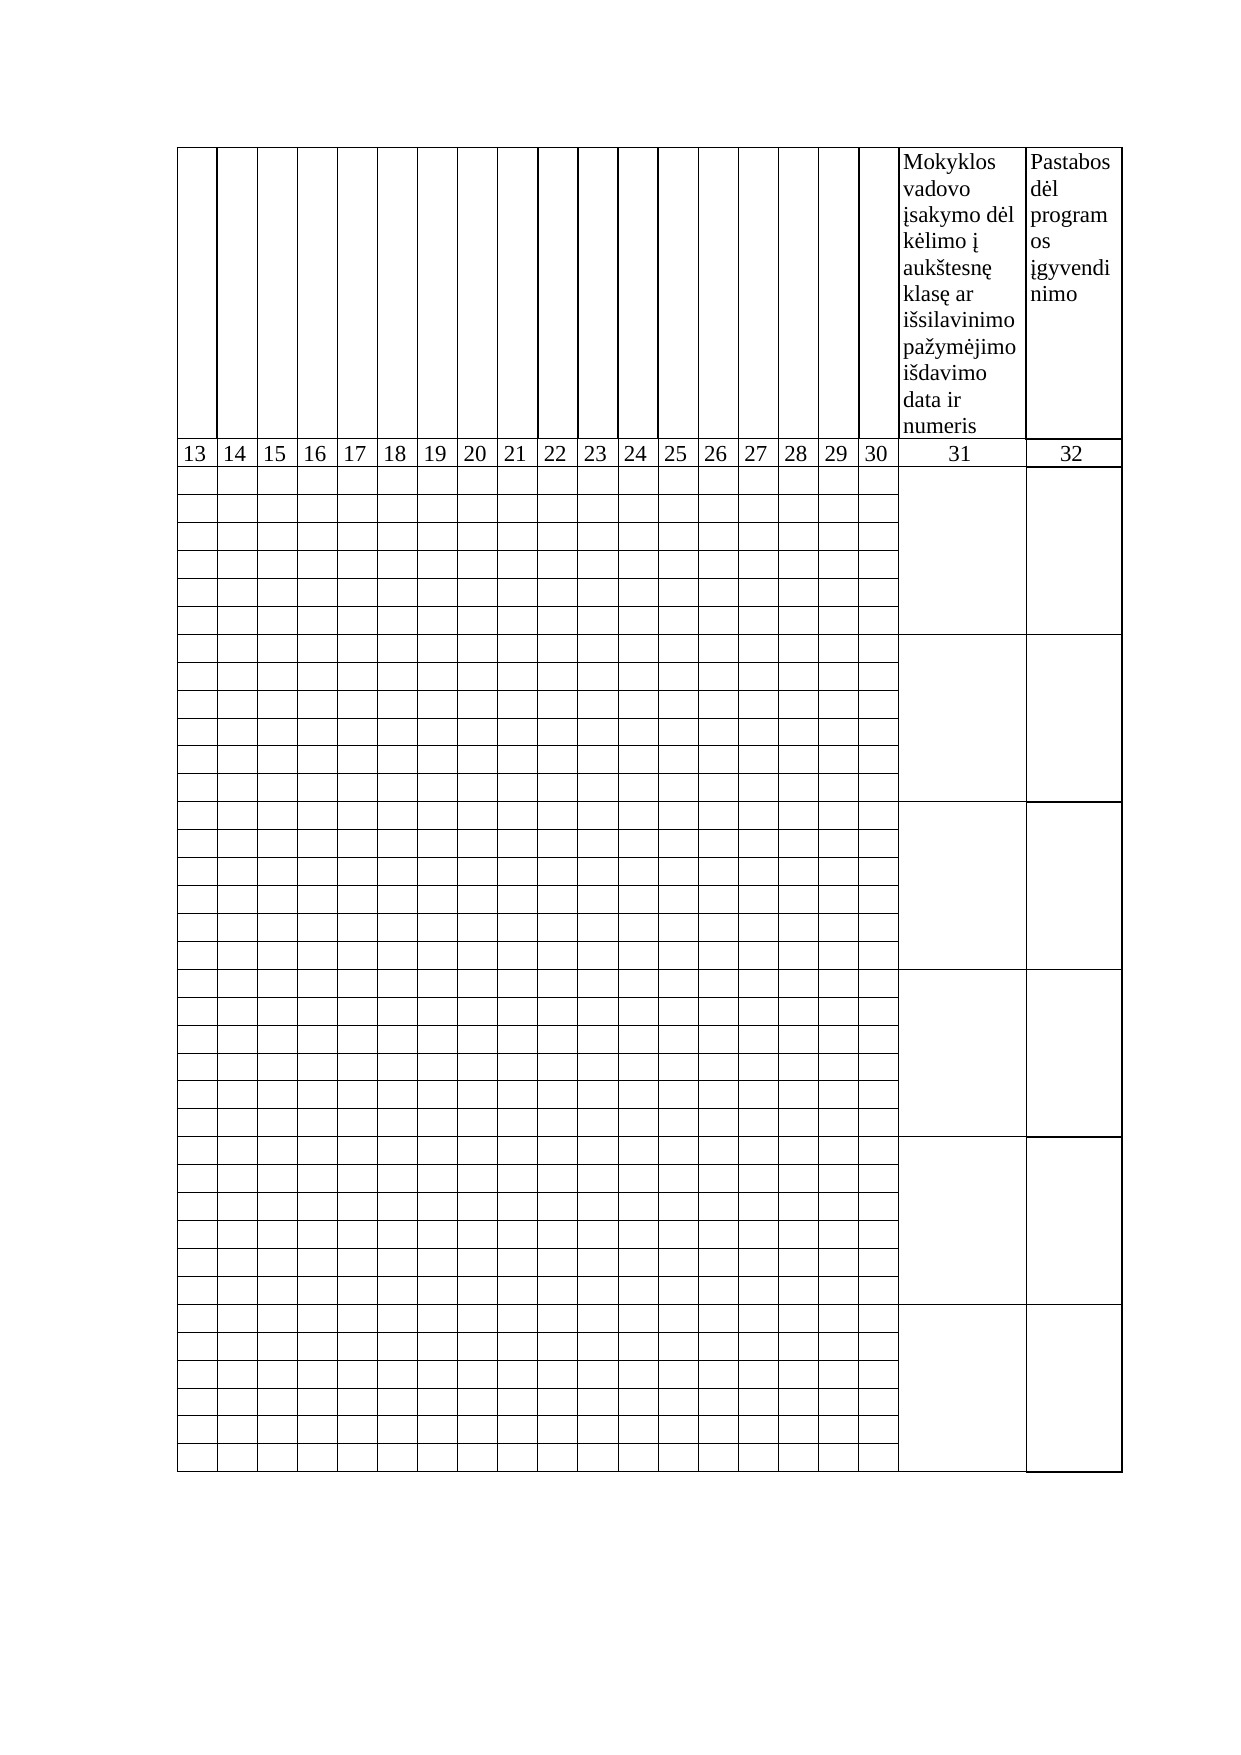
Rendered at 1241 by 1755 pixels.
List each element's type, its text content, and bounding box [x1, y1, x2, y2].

table_cell [578, 970, 582, 997]
table_cell [654, 1026, 658, 1052]
table_cell [779, 1137, 818, 1164]
table_cell [779, 1109, 818, 1136]
table_cell [498, 1109, 537, 1136]
table_cell [819, 177, 858, 438]
table_cell [378, 1165, 417, 1192]
table_cell [739, 495, 778, 522]
table_cell [899, 1137, 1026, 1304]
table_cell [694, 1277, 698, 1304]
table_cell [859, 858, 898, 885]
table_cell [253, 1026, 257, 1052]
table_cell [734, 1054, 738, 1080]
table_cell [373, 1333, 377, 1359]
table_cell [814, 998, 818, 1024]
table_cell [458, 886, 497, 913]
table_cell [418, 1054, 422, 1080]
table_cell [373, 1249, 377, 1276]
table_header [819, 148, 858, 177]
table_cell [734, 579, 738, 606]
table_cell [458, 1305, 462, 1332]
table_cell [213, 1026, 217, 1052]
table_cell [253, 970, 257, 997]
table_cell [779, 551, 818, 578]
table_cell [614, 691, 618, 717]
table_cell [779, 802, 818, 829]
table_cell [458, 830, 497, 857]
table_cell [458, 774, 497, 801]
table_cell [859, 746, 898, 773]
table_cell [333, 579, 337, 606]
table_cell [854, 1361, 858, 1387]
table_cell [739, 1221, 778, 1248]
table_cell [333, 719, 337, 745]
table_cell [619, 523, 658, 550]
table_cell [1027, 635, 1121, 801]
table_cell [859, 1305, 863, 1332]
table_cell [659, 774, 698, 801]
table_cell [458, 1277, 462, 1304]
table_cell [814, 1389, 818, 1415]
table_cell [178, 1081, 217, 1108]
table_cell [774, 1361, 778, 1387]
table_cell [333, 1249, 337, 1276]
table_cell 13 [178, 439, 217, 466]
table_cell [699, 551, 738, 578]
table_cell [333, 1026, 337, 1052]
table_cell [253, 663, 257, 689]
table_cell [659, 1193, 698, 1220]
table_cell [578, 1305, 582, 1332]
table_cell [539, 177, 577, 438]
table_cell [378, 774, 417, 801]
table_cell 20 [458, 439, 497, 466]
table_cell [498, 1054, 502, 1080]
table_cell [819, 1165, 858, 1192]
table_cell [699, 802, 738, 829]
table_cell [859, 1249, 863, 1276]
table_cell [739, 177, 778, 438]
table_cell [258, 830, 297, 857]
table_cell [213, 970, 217, 997]
table_cell [413, 1361, 417, 1387]
table_cell [774, 914, 778, 941]
table_cell [253, 1389, 257, 1415]
table_cell [538, 635, 542, 662]
table_header [739, 148, 778, 177]
table_cell [694, 914, 698, 941]
table_cell [418, 746, 457, 773]
table_cell [538, 1165, 577, 1192]
table_cell [819, 942, 823, 969]
table_cell [779, 1333, 783, 1359]
table_cell [378, 551, 417, 578]
table_cell [659, 1416, 698, 1443]
table_cell [859, 1081, 898, 1108]
table_cell [458, 802, 497, 829]
table_cell [699, 523, 738, 550]
table_cell [694, 1026, 698, 1052]
table_cell [498, 858, 537, 885]
table_cell [178, 858, 217, 885]
table_cell [619, 1193, 658, 1220]
table_cell [213, 914, 217, 941]
table_cell [178, 495, 217, 522]
table_cell [378, 579, 382, 606]
table_cell [498, 746, 537, 773]
table_cell [253, 635, 257, 662]
table_cell [579, 177, 617, 438]
table_cell [293, 663, 297, 689]
table_cell [538, 942, 542, 969]
table_cell [739, 467, 778, 494]
table_cell [413, 635, 417, 662]
table_cell [453, 998, 457, 1024]
table_cell [293, 691, 297, 717]
table_cell [894, 1026, 898, 1052]
table_cell [699, 495, 738, 522]
table_cell [779, 495, 818, 522]
table_cell [699, 1165, 738, 1192]
table_cell [498, 691, 502, 717]
table_cell [578, 1165, 618, 1192]
table_cell [498, 886, 537, 913]
table_cell [819, 663, 823, 689]
table_header [218, 148, 257, 177]
table_cell [654, 1249, 658, 1276]
table_cell [819, 1193, 858, 1220]
table_cell [378, 1109, 417, 1136]
table_cell [699, 177, 738, 438]
table_cell [293, 1054, 297, 1080]
table_cell [578, 495, 618, 522]
table_cell [659, 1137, 698, 1164]
table_cell [373, 663, 377, 689]
table_cell [378, 1026, 382, 1052]
table_cell [859, 579, 863, 606]
table_cell [819, 858, 858, 885]
table_cell [774, 1026, 778, 1052]
table_cell [373, 970, 377, 997]
table_cell [619, 1109, 658, 1136]
table_cell [538, 1416, 577, 1443]
table_cell [258, 858, 297, 885]
table_cell [298, 802, 337, 829]
table_cell [378, 1361, 382, 1387]
table_cell [333, 942, 337, 969]
table_cell [338, 774, 377, 801]
table_cell [739, 858, 778, 885]
table_cell [538, 1277, 542, 1304]
table_cell [413, 914, 417, 941]
table_cell [413, 942, 417, 969]
table_cell [453, 1333, 457, 1359]
table_cell [373, 1361, 377, 1387]
table_cell [854, 1249, 858, 1276]
table_cell [774, 635, 778, 662]
table_cell [498, 942, 502, 969]
table_cell [654, 1333, 658, 1359]
table_cell 23 [578, 439, 618, 466]
table_header [619, 148, 657, 177]
table_cell [739, 830, 778, 857]
table_cell [814, 1361, 818, 1387]
table_cell [578, 691, 582, 717]
table_cell [734, 663, 738, 689]
table_cell [819, 607, 823, 634]
table_cell [699, 1081, 738, 1108]
table_cell [418, 1137, 457, 1164]
table_cell [338, 551, 377, 578]
table_cell [694, 663, 698, 689]
table_cell [458, 914, 462, 941]
table_cell [619, 495, 658, 522]
table_cell [894, 1305, 898, 1332]
table_cell [378, 858, 417, 885]
table_cell [774, 1277, 778, 1304]
table_cell [298, 1193, 337, 1220]
table_cell [218, 523, 257, 550]
table_cell [699, 858, 738, 885]
table_cell [213, 1361, 217, 1387]
table_cell [418, 1109, 457, 1136]
table_cell [538, 691, 542, 717]
table_cell [538, 858, 577, 885]
table_cell [819, 523, 858, 550]
table_cell [619, 858, 658, 885]
table_cell [659, 858, 698, 885]
table_cell [699, 830, 738, 857]
table_cell 16 [298, 439, 337, 466]
table_cell [538, 830, 577, 857]
table_cell [218, 802, 257, 829]
table_cell [298, 1221, 337, 1248]
table_cell [774, 1249, 778, 1276]
table_cell [779, 830, 818, 857]
table_cell [819, 746, 858, 773]
table_cell [458, 942, 462, 969]
table_cell [378, 1277, 382, 1304]
table_cell [458, 691, 462, 717]
table_cell [498, 1221, 537, 1248]
table_cell [814, 914, 818, 941]
table_cell [654, 1361, 658, 1387]
table_cell [458, 858, 497, 885]
table_cell [498, 607, 502, 634]
table_cell [538, 1249, 542, 1276]
table_cell [578, 1249, 582, 1276]
table_cell [538, 1054, 542, 1080]
table_cell [418, 467, 457, 494]
table_cell [614, 579, 618, 606]
table_cell [819, 914, 823, 941]
table_cell [779, 886, 818, 913]
table_cell [418, 635, 422, 662]
table_cell [739, 802, 778, 829]
table_cell [418, 579, 422, 606]
table_cell [859, 802, 898, 829]
table_cell [859, 886, 898, 913]
table_cell [498, 1305, 502, 1332]
table_header [579, 148, 617, 177]
table_header [860, 148, 898, 177]
table_cell [578, 1137, 618, 1164]
table_cell [859, 635, 863, 662]
table_cell [619, 1416, 658, 1443]
table_cell [498, 1333, 502, 1359]
table_cell [378, 1333, 382, 1359]
table_cell 21 [498, 439, 537, 466]
table_cell [779, 1193, 818, 1220]
table_cell [699, 1109, 738, 1136]
table_cell [894, 635, 898, 662]
table_cell [453, 719, 457, 745]
table_cell [614, 970, 618, 997]
table_cell [659, 177, 698, 438]
table_cell 24 [619, 439, 658, 466]
table_cell [814, 607, 818, 634]
table_cell [418, 1277, 422, 1304]
table_cell [418, 1361, 422, 1387]
table_cell [859, 495, 898, 522]
table_cell [258, 774, 297, 801]
table_cell [734, 1389, 738, 1415]
table_cell [814, 970, 818, 997]
table_cell [493, 1361, 497, 1387]
table_cell [619, 1444, 658, 1471]
table_header [418, 148, 457, 177]
table_header [779, 148, 818, 177]
table_cell [453, 691, 457, 717]
table_cell [458, 1221, 497, 1248]
table_cell [213, 663, 217, 689]
table_cell [578, 607, 582, 634]
table_cell [178, 551, 217, 578]
table_cell [493, 1249, 497, 1276]
table_cell 15 [258, 439, 297, 466]
table_cell [819, 551, 858, 578]
table_cell [338, 886, 377, 913]
table_cell [659, 886, 698, 913]
table_cell [418, 1249, 422, 1276]
table_cell [413, 1054, 417, 1080]
table_cell [178, 802, 217, 829]
table_cell [659, 1444, 698, 1471]
table_cell [298, 746, 337, 773]
table_cell [538, 1026, 542, 1052]
table_cell [819, 1389, 823, 1415]
table_cell [578, 719, 582, 745]
table_cell [378, 691, 382, 717]
table_cell [854, 1054, 858, 1080]
table_cell [178, 830, 217, 857]
table_cell [854, 579, 858, 606]
table_cell [694, 719, 698, 745]
table_cell [453, 970, 457, 997]
table_cell [213, 579, 217, 606]
table_cell [894, 970, 898, 997]
table_cell [654, 970, 658, 997]
table_cell [498, 1249, 502, 1276]
table_cell [373, 1054, 377, 1080]
table_cell [293, 914, 297, 941]
table_cell [694, 579, 698, 606]
table_cell [218, 467, 257, 494]
table_cell [894, 1054, 898, 1080]
table_cell [298, 1444, 337, 1471]
table_cell [178, 746, 217, 773]
table_cell [814, 1054, 818, 1080]
table_cell [458, 1054, 462, 1080]
table_cell [699, 746, 738, 773]
table_cell [458, 607, 462, 634]
table_cell [498, 579, 502, 606]
table_cell [894, 579, 898, 606]
table_cell [253, 1361, 257, 1387]
table_cell [578, 579, 582, 606]
table_cell [779, 1305, 783, 1332]
table_cell [694, 970, 698, 997]
table_cell [498, 970, 502, 997]
table_cell [859, 1444, 898, 1471]
table_cell [894, 1361, 898, 1387]
table_cell [458, 1137, 497, 1164]
table_cell [779, 746, 818, 773]
table_cell [699, 774, 738, 801]
table_cell [619, 551, 658, 578]
table_cell [578, 1026, 582, 1052]
table_cell [458, 663, 462, 689]
table_cell [458, 970, 462, 997]
table_cell [178, 886, 217, 913]
table_cell [854, 691, 858, 717]
table_cell [694, 1389, 698, 1415]
table_cell [373, 1026, 377, 1052]
table_cell 22 [538, 439, 577, 466]
table_cell [378, 830, 417, 857]
table_cell [378, 1444, 417, 1471]
table_cell [814, 635, 818, 662]
table_cell [418, 663, 422, 689]
table_cell [418, 942, 422, 969]
table_cell [298, 495, 337, 522]
table_cell [178, 1137, 217, 1164]
table_cell [298, 886, 337, 913]
table_cell [498, 998, 502, 1024]
table_cell [218, 1193, 257, 1220]
table_cell [418, 1165, 457, 1192]
table_cell [253, 1333, 257, 1359]
table_cell [578, 858, 618, 885]
table_cell [654, 607, 658, 634]
table_cell [659, 467, 698, 494]
table_cell [213, 607, 217, 634]
table_cell [814, 579, 818, 606]
table_cell [614, 998, 618, 1024]
table_cell [819, 719, 823, 745]
table_cell [413, 970, 417, 997]
table_cell 27 [739, 439, 778, 466]
table_cell [498, 467, 537, 494]
table_cell [779, 719, 783, 745]
table_cell [373, 1389, 377, 1415]
table_cell [739, 1416, 778, 1443]
table_cell [659, 523, 698, 550]
table_cell 19 [418, 439, 457, 466]
table_cell [338, 802, 377, 829]
table_cell [619, 746, 658, 773]
table_cell [578, 1277, 582, 1304]
table_cell [654, 1305, 658, 1332]
table_cell [258, 467, 297, 494]
table_cell [578, 746, 618, 773]
table_cell [253, 1277, 257, 1304]
table_cell [814, 1249, 818, 1276]
table_cell [213, 1389, 217, 1415]
table_cell [614, 663, 618, 689]
table_cell [258, 1416, 297, 1443]
table_cell [614, 607, 618, 634]
table_cell [814, 1333, 818, 1359]
table_cell [619, 177, 657, 438]
table_cell [378, 1193, 417, 1220]
table_cell [779, 914, 783, 941]
table_cell [814, 663, 818, 689]
table_cell [854, 998, 858, 1024]
table_cell [1027, 1305, 1121, 1471]
table_cell [453, 663, 457, 689]
table_cell [418, 607, 422, 634]
table_cell [218, 1081, 257, 1108]
table_cell [293, 1361, 297, 1387]
table_cell [899, 1305, 1026, 1471]
table_cell [734, 1249, 738, 1276]
table_cell [699, 886, 738, 913]
table_cell [493, 914, 497, 941]
table_cell [779, 1081, 818, 1108]
table_cell [578, 1193, 618, 1220]
table_cell [699, 467, 738, 494]
table_cell [819, 467, 858, 494]
table_cell [453, 914, 457, 941]
table_cell [418, 774, 457, 801]
table_cell [859, 1333, 863, 1359]
table_cell [293, 998, 297, 1024]
table_cell [854, 970, 858, 997]
table_cell [819, 774, 858, 801]
table_cell [739, 1109, 778, 1136]
table_cell [538, 579, 542, 606]
table_cell [814, 1026, 818, 1052]
table_cell [779, 1277, 783, 1304]
table_cell [413, 579, 417, 606]
table_cell [779, 998, 783, 1024]
table_cell [213, 1249, 217, 1276]
table_cell [774, 1333, 778, 1359]
table_cell [699, 1193, 738, 1220]
table_cell [739, 523, 778, 550]
table_cell [734, 942, 738, 969]
table_cell [819, 1249, 823, 1276]
table_cell [293, 1026, 297, 1052]
table_cell [298, 1137, 337, 1164]
table_cell [779, 1389, 783, 1415]
table_cell [859, 1277, 863, 1304]
table_cell [694, 1333, 698, 1359]
table_cell [458, 1193, 497, 1220]
table_cell [614, 1026, 618, 1052]
table_cell [373, 1305, 377, 1332]
table_cell [498, 1416, 537, 1443]
table_cell [894, 691, 898, 717]
table_cell [378, 719, 382, 745]
table_cell [779, 635, 783, 662]
table_cell [293, 607, 297, 634]
table_cell [814, 719, 818, 745]
table_cell [493, 719, 497, 745]
table_cell [859, 998, 863, 1024]
table_cell [819, 1109, 858, 1136]
table_cell [578, 467, 618, 494]
table_cell [779, 467, 818, 494]
table_cell [819, 1305, 823, 1332]
table_cell [458, 495, 497, 522]
table_cell [578, 830, 618, 857]
table_cell [899, 970, 1026, 1136]
table_cell [659, 746, 698, 773]
table_cell [694, 1249, 698, 1276]
table_cell [739, 1137, 778, 1164]
table_cell [894, 1249, 898, 1276]
table_cell [694, 607, 698, 634]
table_cell [413, 663, 417, 689]
table_cell [854, 1277, 858, 1304]
table_cell [1027, 970, 1121, 1136]
table_cell [578, 1221, 618, 1248]
table_cell [894, 663, 898, 689]
table_cell [218, 1416, 257, 1443]
table_cell [578, 1444, 618, 1471]
table_cell [779, 1054, 783, 1080]
table_cell [298, 1109, 337, 1136]
table_cell [614, 1054, 618, 1080]
table_cell 25 [659, 439, 698, 466]
table_cell [854, 607, 858, 634]
table_cell [860, 177, 898, 438]
table_cell [333, 1361, 337, 1387]
table_cell [333, 1333, 337, 1359]
table_cell [859, 1026, 863, 1052]
table_cell [413, 719, 417, 745]
table_cell [859, 1109, 898, 1136]
table_cell [578, 1054, 582, 1080]
table_cell [779, 607, 783, 634]
table_cell [298, 830, 337, 857]
table_cell [538, 495, 577, 522]
table_cell [338, 746, 377, 773]
table_cell [378, 942, 382, 969]
table_cell [418, 970, 422, 997]
table_cell [458, 1026, 462, 1052]
table_cell [218, 858, 257, 885]
table_cell [333, 663, 337, 689]
table_cell [373, 579, 377, 606]
table_cell [418, 830, 457, 857]
table_cell [734, 1277, 738, 1304]
table_cell [413, 691, 417, 717]
table_cell [498, 177, 537, 438]
table_cell [453, 1026, 457, 1052]
table_cell [859, 523, 898, 550]
table_cell [253, 914, 257, 941]
table_cell [498, 635, 502, 662]
table_cell [538, 1221, 577, 1248]
table_cell [654, 942, 658, 969]
table_cell [1027, 1138, 1121, 1304]
table_cell [458, 1333, 462, 1359]
table_cell [694, 1054, 698, 1080]
table_cell [493, 1305, 497, 1332]
table_cell [378, 177, 417, 438]
table_cell 29 [819, 439, 858, 466]
table_cell [739, 1081, 778, 1108]
table_cell [538, 914, 542, 941]
table_cell [413, 1389, 417, 1415]
table_cell [779, 970, 783, 997]
table_cell [859, 691, 863, 717]
table_cell [779, 691, 783, 717]
table_cell [213, 1333, 217, 1359]
table_cell [218, 177, 257, 438]
table_cell [213, 942, 217, 969]
table_cell [338, 1416, 377, 1443]
table_cell [418, 1193, 457, 1220]
table_cell [538, 1137, 577, 1164]
table_cell [819, 1221, 858, 1248]
table_cell [418, 1444, 457, 1471]
table_cell [378, 1416, 417, 1443]
table_cell [859, 663, 863, 689]
table_cell [418, 691, 422, 717]
table_cell [774, 1305, 778, 1332]
table_cell [258, 177, 297, 438]
table_cell [694, 1361, 698, 1387]
table_cell [854, 914, 858, 941]
table_cell [538, 998, 542, 1024]
table_cell 31 [899, 439, 1026, 466]
table_cell [819, 1416, 858, 1443]
table_cell [338, 1137, 377, 1164]
table_cell [338, 1193, 377, 1220]
table_cell [859, 551, 898, 578]
table_cell [739, 886, 778, 913]
table_cell [538, 1193, 577, 1220]
table_cell [894, 1277, 898, 1304]
table_cell [819, 886, 858, 913]
table_cell [493, 1054, 497, 1080]
table_cell [819, 691, 823, 717]
table_cell [338, 523, 377, 550]
table_cell [654, 1054, 658, 1080]
table_cell [538, 774, 577, 801]
table_cell [493, 1333, 497, 1359]
table_cell [413, 1333, 417, 1359]
table_cell [894, 1333, 898, 1359]
table_cell [538, 1333, 542, 1359]
table_cell [498, 1444, 537, 1471]
table_cell [859, 1165, 898, 1192]
table_cell [739, 774, 778, 801]
table_cell [378, 1249, 382, 1276]
table_cell [373, 998, 377, 1024]
table_cell [258, 1165, 297, 1192]
table_cell [378, 635, 382, 662]
table_cell [654, 998, 658, 1024]
table_cell [418, 495, 457, 522]
table_cell [578, 1333, 582, 1359]
table_cell [819, 802, 858, 829]
table_cell [659, 1109, 698, 1136]
table_cell [378, 998, 382, 1024]
table_cell [819, 1054, 823, 1080]
table_cell [578, 886, 618, 913]
table_cell [213, 691, 217, 717]
table_cell [854, 719, 858, 745]
table_cell [298, 467, 337, 494]
table_cell [293, 579, 297, 606]
table_cell [258, 1221, 297, 1248]
table_cell [498, 1277, 502, 1304]
table_cell [338, 495, 377, 522]
table_cell [654, 663, 658, 689]
table_cell [538, 551, 577, 578]
table_cell [538, 1361, 542, 1387]
table_cell [779, 1249, 783, 1276]
table_cell [293, 1249, 297, 1276]
table_cell [418, 1333, 422, 1359]
table_cell [218, 1109, 257, 1136]
table_cell [739, 746, 778, 773]
table_cell [253, 942, 257, 969]
table_cell [774, 607, 778, 634]
table_cell [418, 1416, 457, 1443]
table_cell [619, 467, 658, 494]
table_cell [538, 970, 542, 997]
table_cell [854, 1389, 858, 1415]
table_cell [614, 1333, 618, 1359]
table_cell [774, 691, 778, 717]
table_cell [659, 1165, 698, 1192]
table_cell [734, 1361, 738, 1387]
table_cell [659, 802, 698, 829]
table_cell [614, 1361, 618, 1387]
table_cell [373, 942, 377, 969]
table_cell [779, 1416, 818, 1443]
table_cell [258, 1109, 297, 1136]
table_cell [654, 1277, 658, 1304]
table_cell [779, 942, 783, 969]
table_cell [218, 746, 257, 773]
table_cell [578, 1081, 618, 1108]
table_cell [413, 1026, 417, 1052]
table_cell [378, 523, 417, 550]
table_cell [619, 886, 658, 913]
table_cell [218, 774, 257, 801]
table_cell [619, 1221, 658, 1248]
table_cell [493, 942, 497, 969]
table_cell [418, 998, 422, 1024]
table_cell [538, 607, 542, 634]
table_cell [814, 1305, 818, 1332]
table_cell [178, 1444, 217, 1471]
table_cell [378, 1137, 417, 1164]
table_cell [178, 1221, 217, 1248]
table_cell [258, 1444, 297, 1471]
table_cell [458, 746, 497, 773]
table_cell [418, 1221, 457, 1248]
table_cell [498, 551, 537, 578]
table_cell [458, 1081, 497, 1108]
table_cell [213, 1277, 217, 1304]
table_cell [774, 1054, 778, 1080]
table_cell [413, 998, 417, 1024]
table_cell [453, 607, 457, 634]
table_cell [378, 495, 417, 522]
table_cell [453, 1249, 457, 1276]
table_cell [614, 1277, 618, 1304]
table_cell [378, 607, 382, 634]
table_cell [293, 1277, 297, 1304]
table_header [699, 148, 738, 177]
table_cell [453, 1054, 457, 1080]
table_cell [779, 1026, 783, 1052]
table_cell [378, 886, 417, 913]
table_cell [578, 942, 582, 969]
table_cell [659, 551, 698, 578]
table_cell [498, 914, 502, 941]
table_cell [578, 774, 618, 801]
table_cell [178, 1109, 217, 1136]
table_cell [538, 746, 577, 773]
table_cell 17 [338, 439, 377, 466]
table_cell [699, 1416, 738, 1443]
table_cell [253, 579, 257, 606]
table_cell [774, 579, 778, 606]
table_cell [218, 495, 257, 522]
table_header [378, 148, 417, 177]
table_cell [338, 1221, 377, 1248]
table_cell [493, 663, 497, 689]
table_cell [654, 719, 658, 745]
table_cell [298, 551, 337, 578]
table_cell [298, 177, 337, 438]
table_cell [819, 1026, 823, 1052]
table_cell [578, 551, 618, 578]
table_cell [218, 830, 257, 857]
table_cell [819, 1333, 823, 1359]
table_cell [578, 663, 582, 689]
table_cell [819, 1277, 823, 1304]
table_cell [373, 607, 377, 634]
table_cell [578, 1109, 618, 1136]
table_cell [1027, 803, 1121, 969]
table_cell [819, 1444, 858, 1471]
table_cell [493, 998, 497, 1024]
table_cell [253, 1305, 257, 1332]
table_cell [859, 1361, 863, 1387]
table_cell [854, 1305, 858, 1332]
table_cell [333, 1389, 337, 1415]
table_cell [1027, 468, 1121, 634]
table_header [539, 148, 577, 177]
table_cell [413, 1277, 417, 1304]
table_cell [493, 1389, 497, 1415]
table_cell [498, 495, 537, 522]
table_header [298, 148, 337, 177]
table_cell [458, 551, 497, 578]
table_cell [779, 1165, 818, 1192]
table_cell [253, 719, 257, 745]
table_cell [814, 691, 818, 717]
table_cell [659, 830, 698, 857]
table_cell [218, 886, 257, 913]
table_cell [854, 942, 858, 969]
table_cell [413, 1305, 417, 1332]
table_cell [654, 579, 658, 606]
table_cell [538, 1109, 577, 1136]
table_cell [178, 1193, 217, 1220]
table_cell [619, 1137, 658, 1164]
table_cell [298, 1165, 337, 1192]
table_cell [498, 1137, 537, 1164]
table_cell [298, 523, 337, 550]
table_cell [418, 177, 457, 438]
table_cell [578, 802, 618, 829]
table_cell [458, 1109, 497, 1136]
table_cell [859, 1416, 898, 1443]
table_cell [538, 886, 577, 913]
table_cell [418, 914, 422, 941]
table_cell [378, 1054, 382, 1080]
table_cell [498, 1165, 537, 1192]
table_cell [293, 1305, 297, 1332]
table_cell [779, 1361, 783, 1387]
table_cell [819, 1361, 823, 1387]
table_cell [779, 1221, 818, 1248]
table_cell [819, 970, 823, 997]
table_cell [734, 607, 738, 634]
table_cell [659, 495, 698, 522]
table_cell [578, 635, 582, 662]
table_cell [538, 1081, 577, 1108]
table_cell [774, 719, 778, 745]
table_cell [578, 998, 582, 1024]
table_cell [819, 1137, 858, 1164]
table_cell [418, 886, 457, 913]
table_cell [338, 830, 377, 857]
table_cell [218, 1221, 257, 1248]
table_cell [859, 1193, 898, 1220]
table_cell [694, 942, 698, 969]
table_cell [779, 663, 783, 689]
table_cell [774, 970, 778, 997]
table_header [258, 148, 297, 177]
table_cell [498, 1026, 502, 1052]
table_cell [899, 802, 1026, 969]
table_cell [293, 1333, 297, 1359]
table_cell [654, 635, 658, 662]
table_cell [654, 914, 658, 941]
table_cell [498, 830, 537, 857]
table_cell [854, 1333, 858, 1359]
table_cell [373, 635, 377, 662]
table_cell [338, 177, 377, 438]
table_cell [819, 830, 858, 857]
table_cell [418, 1026, 422, 1052]
table_cell [458, 523, 497, 550]
table_cell [854, 1026, 858, 1052]
table_cell [378, 914, 382, 941]
table_cell [859, 942, 863, 969]
table_cell [253, 998, 257, 1024]
table_cell [218, 1137, 257, 1164]
table_cell [774, 942, 778, 969]
table_cell [694, 691, 698, 717]
table_cell [418, 802, 457, 829]
table_cell [333, 635, 337, 662]
table_cell [293, 1389, 297, 1415]
table_cell [418, 551, 457, 578]
table_cell [178, 1165, 217, 1192]
table_cell [453, 635, 457, 662]
table_cell [538, 802, 577, 829]
table_header [458, 148, 497, 177]
table_cell [493, 607, 497, 634]
table_cell [453, 1361, 457, 1387]
table_cell [298, 858, 337, 885]
table_cell [218, 551, 257, 578]
table_cell [178, 177, 216, 438]
table_cell [774, 998, 778, 1024]
table_cell [498, 523, 537, 550]
table_cell [493, 1026, 497, 1052]
table_cell [819, 1081, 858, 1108]
table_cell [814, 942, 818, 969]
table_cell [498, 1361, 502, 1387]
table_cell [779, 858, 818, 885]
table_cell [453, 942, 457, 969]
table_cell [258, 1137, 297, 1164]
table_cell [333, 970, 337, 997]
table_cell [859, 774, 898, 801]
table_cell [258, 523, 297, 550]
table_cell [258, 1193, 297, 1220]
table_cell [894, 998, 898, 1024]
table_cell [253, 1249, 257, 1276]
table_cell [659, 1221, 698, 1248]
table_cell [293, 942, 297, 969]
table_cell [498, 774, 537, 801]
table_cell [734, 691, 738, 717]
table_cell [458, 177, 497, 438]
table_cell [614, 1249, 618, 1276]
table_cell [258, 746, 297, 773]
table_cell [734, 914, 738, 941]
table_cell [293, 635, 297, 662]
table_cell [578, 1389, 582, 1415]
table_cell [694, 998, 698, 1024]
table_cell [418, 1081, 457, 1108]
table_header [498, 148, 537, 177]
table_cell [378, 1389, 382, 1415]
table_cell [293, 719, 297, 745]
table_cell [894, 942, 898, 969]
table_cell [453, 1277, 457, 1304]
table_cell [458, 1165, 497, 1192]
table_cell [859, 1054, 863, 1080]
table_cell [814, 1277, 818, 1304]
table_cell [774, 663, 778, 689]
table_cell [819, 998, 823, 1024]
table_cell [458, 1361, 462, 1387]
table_cell [178, 1416, 217, 1443]
table_cell [538, 1305, 542, 1332]
table_cell [819, 635, 823, 662]
table_cell [333, 1054, 337, 1080]
table_cell [458, 1249, 462, 1276]
table_cell [498, 1081, 537, 1108]
table_cell [739, 1193, 778, 1220]
table_cell [378, 1081, 417, 1108]
table_cell [458, 1416, 497, 1443]
table_cell [699, 1137, 738, 1164]
table_cell [819, 495, 858, 522]
table_cell [493, 1277, 497, 1304]
table_cell [739, 1165, 778, 1192]
table_cell [734, 1305, 738, 1332]
table_cell [298, 774, 337, 801]
table_cell [614, 635, 618, 662]
table_cell [378, 1221, 417, 1248]
table_cell [253, 607, 257, 634]
table_cell [258, 886, 297, 913]
table_cell [453, 1389, 457, 1415]
table_cell [378, 970, 382, 997]
table_cell [378, 1305, 382, 1332]
table_cell [213, 719, 217, 745]
table_cell [293, 970, 297, 997]
table_cell [654, 1389, 658, 1415]
table_cell [213, 635, 217, 662]
table_cell [413, 1249, 417, 1276]
table_cell [619, 830, 658, 857]
table_cell [859, 1221, 898, 1248]
table_cell [333, 998, 337, 1024]
table_cell [739, 551, 778, 578]
table_cell [734, 635, 738, 662]
table_cell [418, 858, 457, 885]
table_cell [258, 802, 297, 829]
table_cell [859, 1137, 898, 1164]
table_cell [854, 663, 858, 689]
table_cell [779, 774, 818, 801]
table_cell [614, 914, 618, 941]
table_cell [779, 177, 818, 438]
table_cell [458, 635, 462, 662]
table_cell [378, 663, 382, 689]
table_cell [578, 1361, 582, 1387]
table_cell [894, 1389, 898, 1415]
table_cell [614, 942, 618, 969]
table_cell [373, 691, 377, 717]
table_cell [739, 1444, 778, 1471]
table_cell [538, 1389, 542, 1415]
table_cell [859, 607, 863, 634]
table_cell [458, 1389, 462, 1415]
table_cell [819, 579, 823, 606]
table_cell [418, 523, 457, 550]
table_cell [178, 523, 217, 550]
table_cell [253, 1054, 257, 1080]
table_cell [258, 551, 297, 578]
table_header [659, 148, 698, 177]
table_cell [373, 719, 377, 745]
table_cell [333, 1305, 337, 1332]
table_cell [734, 998, 738, 1024]
table_cell [578, 523, 618, 550]
table_cell [538, 663, 542, 689]
table_cell [619, 1165, 658, 1192]
table_cell [779, 1444, 818, 1471]
table_cell [859, 467, 898, 494]
table_cell 26 [699, 439, 738, 466]
table_cell [373, 1277, 377, 1304]
table_cell [894, 914, 898, 941]
table_cell [213, 1305, 217, 1332]
table_cell [458, 579, 462, 606]
table_cell [774, 1389, 778, 1415]
table_cell [178, 774, 217, 801]
table_cell [218, 1444, 257, 1471]
table_header Pastabos dėl programos įgyvendinimo [1027, 148, 1121, 438]
table_cell [538, 523, 577, 550]
table_cell [699, 1221, 738, 1248]
table_cell [298, 1416, 337, 1443]
table_cell [538, 719, 542, 745]
table_cell [338, 1109, 377, 1136]
table_cell [338, 1165, 377, 1192]
table_cell [734, 970, 738, 997]
table_cell [694, 1305, 698, 1332]
table_cell [859, 830, 898, 857]
table_cell [418, 1305, 422, 1332]
table_cell [178, 467, 217, 494]
table_cell [699, 1444, 738, 1471]
table_cell [213, 1054, 217, 1080]
table_cell [413, 607, 417, 634]
table_cell [498, 802, 537, 829]
table_cell [894, 719, 898, 745]
table_cell [493, 579, 497, 606]
table_cell [493, 691, 497, 717]
table_cell [378, 746, 417, 773]
table_cell [619, 774, 658, 801]
table_cell [859, 970, 863, 997]
table_cell [378, 802, 417, 829]
table_cell [498, 719, 502, 745]
table_cell [538, 467, 577, 494]
table_cell [659, 1081, 698, 1108]
table_cell [453, 579, 457, 606]
table_cell [694, 635, 698, 662]
table_cell [734, 1026, 738, 1052]
table_cell [493, 970, 497, 997]
table_cell [734, 719, 738, 745]
table_cell [258, 1081, 297, 1108]
table_cell [338, 858, 377, 885]
table_cell [619, 802, 658, 829]
table_cell [614, 719, 618, 745]
table_cell [578, 1416, 618, 1443]
table_cell [493, 635, 497, 662]
table_cell [734, 1333, 738, 1359]
table_cell [258, 495, 297, 522]
table_cell [378, 467, 417, 494]
table_cell [779, 523, 818, 550]
table_cell [619, 1081, 658, 1108]
table_cell [298, 1081, 337, 1108]
table_cell 28 [779, 439, 818, 466]
table_cell [333, 1277, 337, 1304]
table_cell 18 [378, 439, 417, 466]
table_cell [498, 663, 502, 689]
table_cell [859, 1389, 863, 1415]
table_cell 30 [859, 439, 898, 466]
table_cell [458, 467, 497, 494]
table_cell [218, 1165, 257, 1192]
table_cell [338, 1081, 377, 1108]
table_cell [253, 691, 257, 717]
table_cell [614, 1305, 618, 1332]
table_cell [333, 607, 337, 634]
table_cell [333, 914, 337, 941]
table_cell [338, 1444, 377, 1471]
table_cell 14 [218, 439, 257, 466]
table_cell [614, 1389, 618, 1415]
table_cell [654, 691, 658, 717]
table_cell [899, 467, 1026, 634]
table_cell [453, 1305, 457, 1332]
table_cell [373, 914, 377, 941]
table_cell [894, 607, 898, 634]
table_cell [538, 1444, 577, 1471]
table_cell [779, 579, 783, 606]
table_cell [338, 467, 377, 494]
table_cell [859, 719, 863, 745]
table_cell [333, 691, 337, 717]
table_cell [854, 635, 858, 662]
table_header [338, 148, 377, 177]
table_cell [498, 1389, 502, 1415]
table_cell [458, 998, 462, 1024]
table_cell [418, 1389, 422, 1415]
table_cell [458, 719, 462, 745]
table_cell [578, 914, 582, 941]
table_cell [859, 914, 863, 941]
table_cell [458, 1444, 497, 1471]
table_cell [498, 1193, 537, 1220]
table_cell [418, 719, 422, 745]
table_cell [213, 998, 217, 1024]
table_cell [899, 635, 1026, 801]
